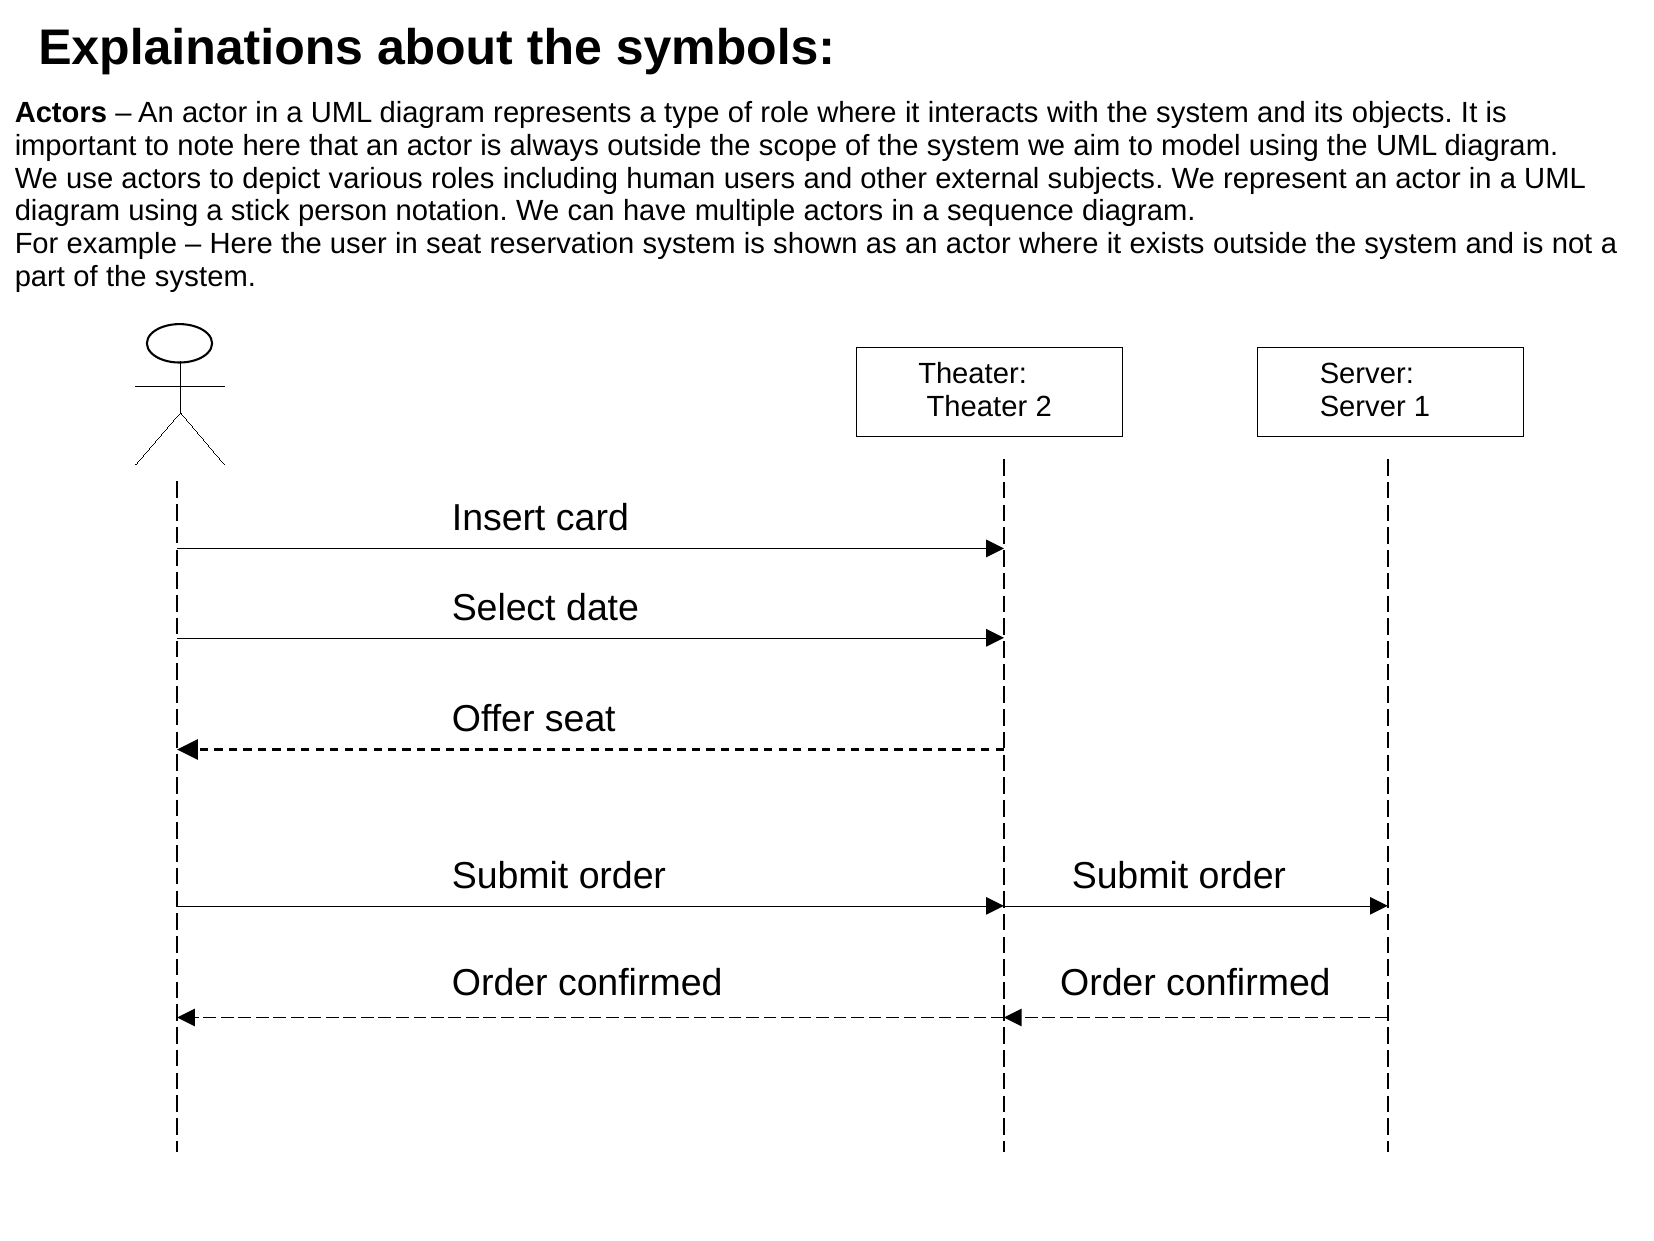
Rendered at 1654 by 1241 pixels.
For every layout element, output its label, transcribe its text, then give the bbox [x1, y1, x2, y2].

text_box Server: Server 1 [1305, 349, 1446, 444]
text_box Insert card [437, 489, 644, 557]
text_box Actors – An actor in a UML diagram represents a type of role where it interacts with the system and its objects. It is important to note here that an actor is always outside the scope of the system we aim to model using the UML diagram. We use actors to depict various roles including human users and other external subjects. We represent an actor in a UML diagram using a stick person notation. We can have multiple actors in a sequence diagram. For example – Here the user in seat reservation system is shown as an actor where it exists outside the system and is not a part of the system. [0, 88, 1654, 301]
text_box Explainations about the symbols: [23, 11, 851, 83]
text_box Select date [437, 578, 654, 646]
text_box Theater: Theater 2 [903, 349, 1067, 444]
text_box Order confirmed [437, 954, 738, 1021]
text_box Offer seat [437, 690, 631, 758]
text_box Submit order [1057, 846, 1302, 914]
text_box Order confirmed [1045, 954, 1346, 1021]
text_box Submit order [437, 846, 682, 914]
